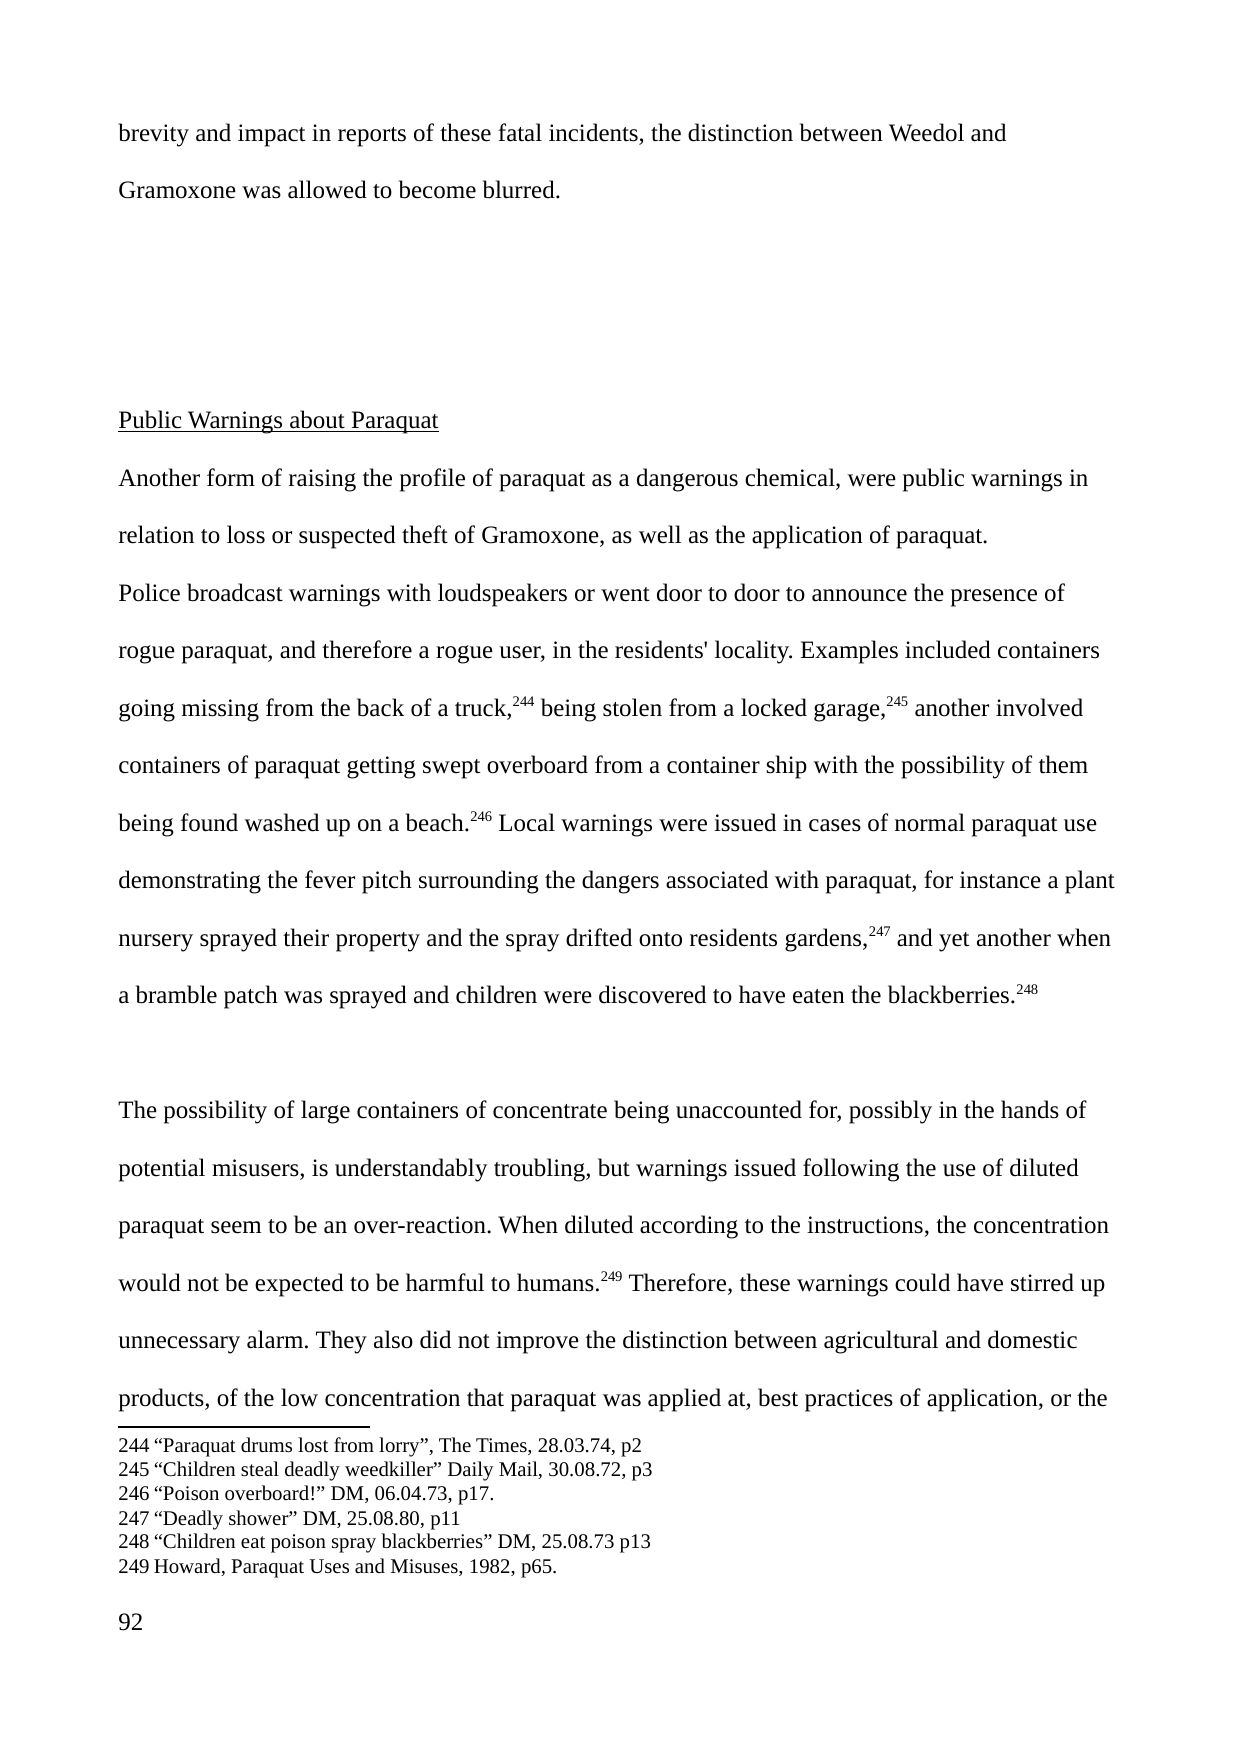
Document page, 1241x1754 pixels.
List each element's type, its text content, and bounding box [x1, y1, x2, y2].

text “Paraquat drums lost from lorry”, The Times, 28.03.74, p2 [118, 1433, 1122, 1457]
text “Children eat poison spray blackberries” DM, 25.08.73 p13 [118, 1529, 1122, 1553]
text Police broadcast warnings with loudspeakers or went door to door to announce the presence of rogue paraquat, and therefore a rogue user, in the residents' locality. Examples included containers going missing from the back of a truck, being stolen from a locked garage, another involved containers of paraquat getting swept overboard from a container ship with the possibility of them being found washed up on a beach. Local warnings were issued in cases of normal paraquat use demonstrating the fever pitch surrounding the dangers associated with paraquat, for instance a plant nursery sprayed their property and the spray drifted onto residents gardens, and yet another when a bramble patch was sprayed and children were discovered to have eaten the blackberries. [118, 578, 1122, 1009]
text “Poison overboard!” DM, 06.04.73, p17. [118, 1481, 1122, 1505]
text “Children steal deadly weedkiller” Daily Mail, 30.08.72, p3 [118, 1457, 1122, 1481]
text Another form of raising the profile of paraquat as a dangerous chemical, were public warnings in relation to loss or suspected theft of Gramoxone, as well as the application of paraquat. [118, 463, 1122, 549]
text The possibility of large containers of concentrate being unaccounted for, possibly in the hands of potential misusers, is understandably troubling, but warnings issued following the use of diluted paraquat seem to be an over-reaction. When diluted according to the instructions, the concentration would not be expected to be harmful to humans. Therefore, these warnings could have stirred up unnecessary alarm. They also did not improve the distinction between agricultural and domestic products, of the low concentration that paraquat was applied at, best practices of application, or the [118, 1096, 1122, 1412]
text Howard, Paraquat Uses and Misuses, 1982, p65. [118, 1553, 1122, 1578]
text brevity and impact in reports of these fatal incidents, the distinction between Weedol and Gramoxone was allowed to become blurred. [118, 118, 1122, 204]
text “Deadly shower” DM, 25.08.80, p11 [118, 1505, 1122, 1529]
text Public Warnings about Paraquat [118, 406, 1122, 434]
